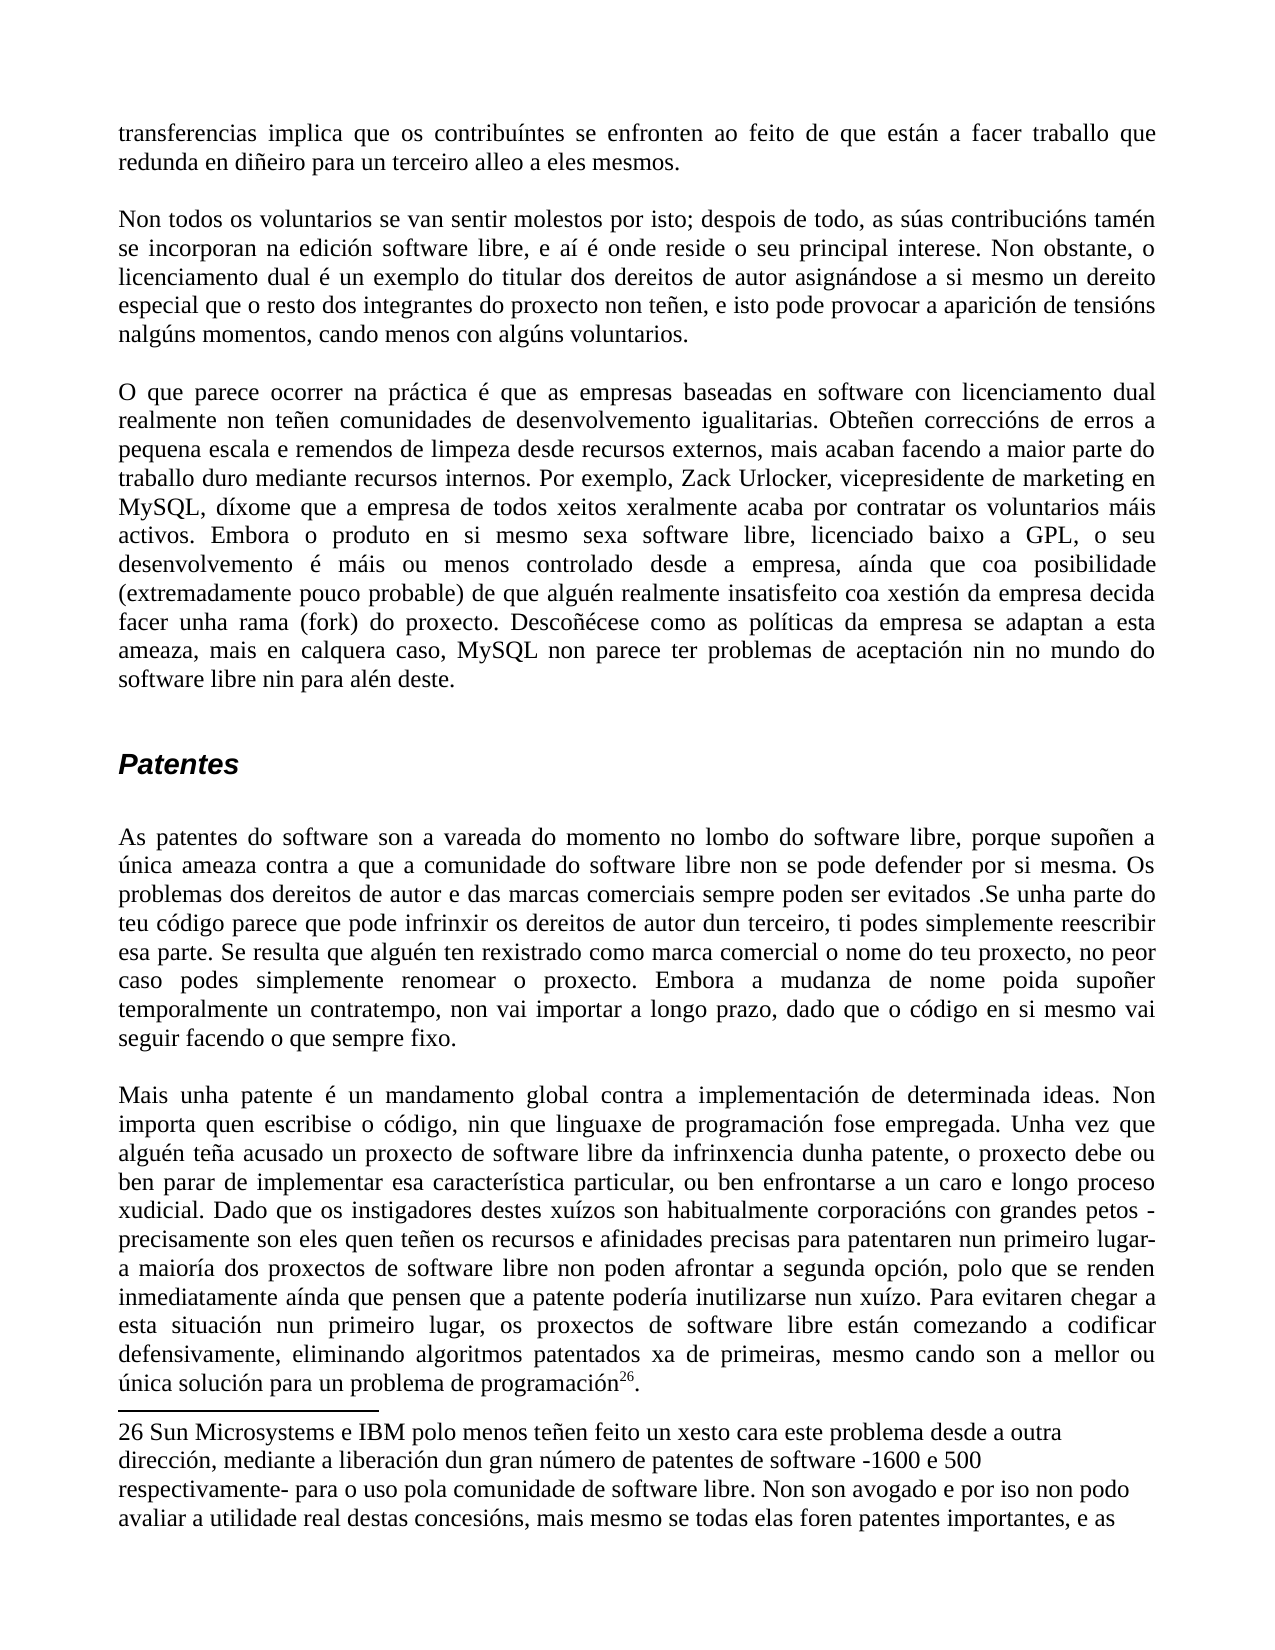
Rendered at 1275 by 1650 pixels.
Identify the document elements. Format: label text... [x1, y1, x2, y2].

text As patentes do software son a vareada do momento no lombo do software libre, porque supoñen a única ameaza contra a que a comunidade do software libre non se pode defender por si mesma. Os problemas dos dereitos de autor e das marcas comerciais sempre poden ser evitados .Se unha parte do teu código parece que pode infrinxir os dereitos de autor dun terceiro, ti podes simplemente reescribir esa parte. Se resulta que alguén ten rexistrado como marca comercial o nome do teu proxecto, no peor caso podes simplemente renomear o proxecto. Embora a mudanza de nome poida supoñer temporalmente un contratempo, non vai importar a longo prazo, dado que o código en si mesmo vai seguir facendo o que sempre fixo. [118, 822, 1157, 1052]
text Non todos os voluntarios se van sentir molestos por isto; despois de todo, as súas contribucións tamén se incorporan na edición software libre, e aí é onde reside o seu principal interese. Non obstante, o licenciamento dual é un exemplo do titular dos dereitos de autor asignándose a si mesmo un dereito especial que o resto dos integrantes do proxecto non teñen, e isto pode provocar a aparición de tensións nalgúns momentos, cando menos con algúns voluntarios. [118, 204, 1157, 348]
subtitle Patentes [118, 747, 1157, 780]
text Sun Microsystems e IBM polo menos teñen feito un xesto cara este problema desde a outra dirección, mediante a liberación dun gran número de patentes de software -1600 e 500 respectivamente- para o uso pola comunidade de software libre. Non son avogado e por iso non podo avaliar a utilidade real destas concesións, mais mesmo se todas elas foren patentes importantes, e as [118, 1417, 1157, 1532]
text transferencias implica que os contribuíntes se enfronten ao feito de que están a facer traballo que redunda en diñeiro para un terceiro alleo a eles mesmos. [118, 118, 1157, 176]
text O que parece ocorrer na práctica é que as empresas baseadas en software con licenciamento dual realmente non teñen comunidades de desenvolvemento igualitarias. Obteñen correccións de erros a pequena escala e remendos de limpeza desde recursos externos, mais acaban facendo a maior parte do traballo duro mediante recursos internos. Por exemplo, Zack Urlocker, vicepresidente de marketing en MySQL, díxome que a empresa de todos xeitos xeralmente acaba por contratar os voluntarios máis activos. Embora o produto en si mesmo sexa software libre, licenciado baixo a GPL, o seu desenvolvemento é máis ou menos controlado desde a empresa, aínda que coa posibilidade (extremadamente pouco probable) de que alguén realmente insatisfeito coa xestión da empresa decida facer unha rama (fork) do proxecto. Descoñécese como as políticas da empresa se adaptan a esta ameaza, mais en calquera caso, MySQL non parece ter problemas de aceptación nin no mundo do software libre nin para alén deste. [118, 377, 1157, 693]
text Mais unha patente é un mandamento global contra a implementación de determinada ideas. Non importa quen escribise o código, nin que linguaxe de programación fose empregada. Unha vez que alguén teña acusado un proxecto de software libre da infrinxencia dunha patente, o proxecto debe ou ben parar de implementar esa característica particular, ou ben enfrontarse a un caro e longo proceso xudicial. Dado que os instigadores destes xuízos son habitualmente corporacións con grandes petos -precisamente son eles quen teñen os recursos e afinidades precisas para patentaren nun primeiro lugar- a maioría dos proxectos de software libre non poden afrontar a segunda opción, polo que se renden inmediatamente aínda que pensen que a patente podería inutilizarse nun xuízo. Para evitaren chegar a esta situación nun primeiro lugar, os proxectos de software libre están comezando a codificar defensivamente, eliminando algoritmos patentados xa de primeiras, mesmo cando son a mellor ou única solución para un problema de programación. [118, 1080, 1157, 1397]
